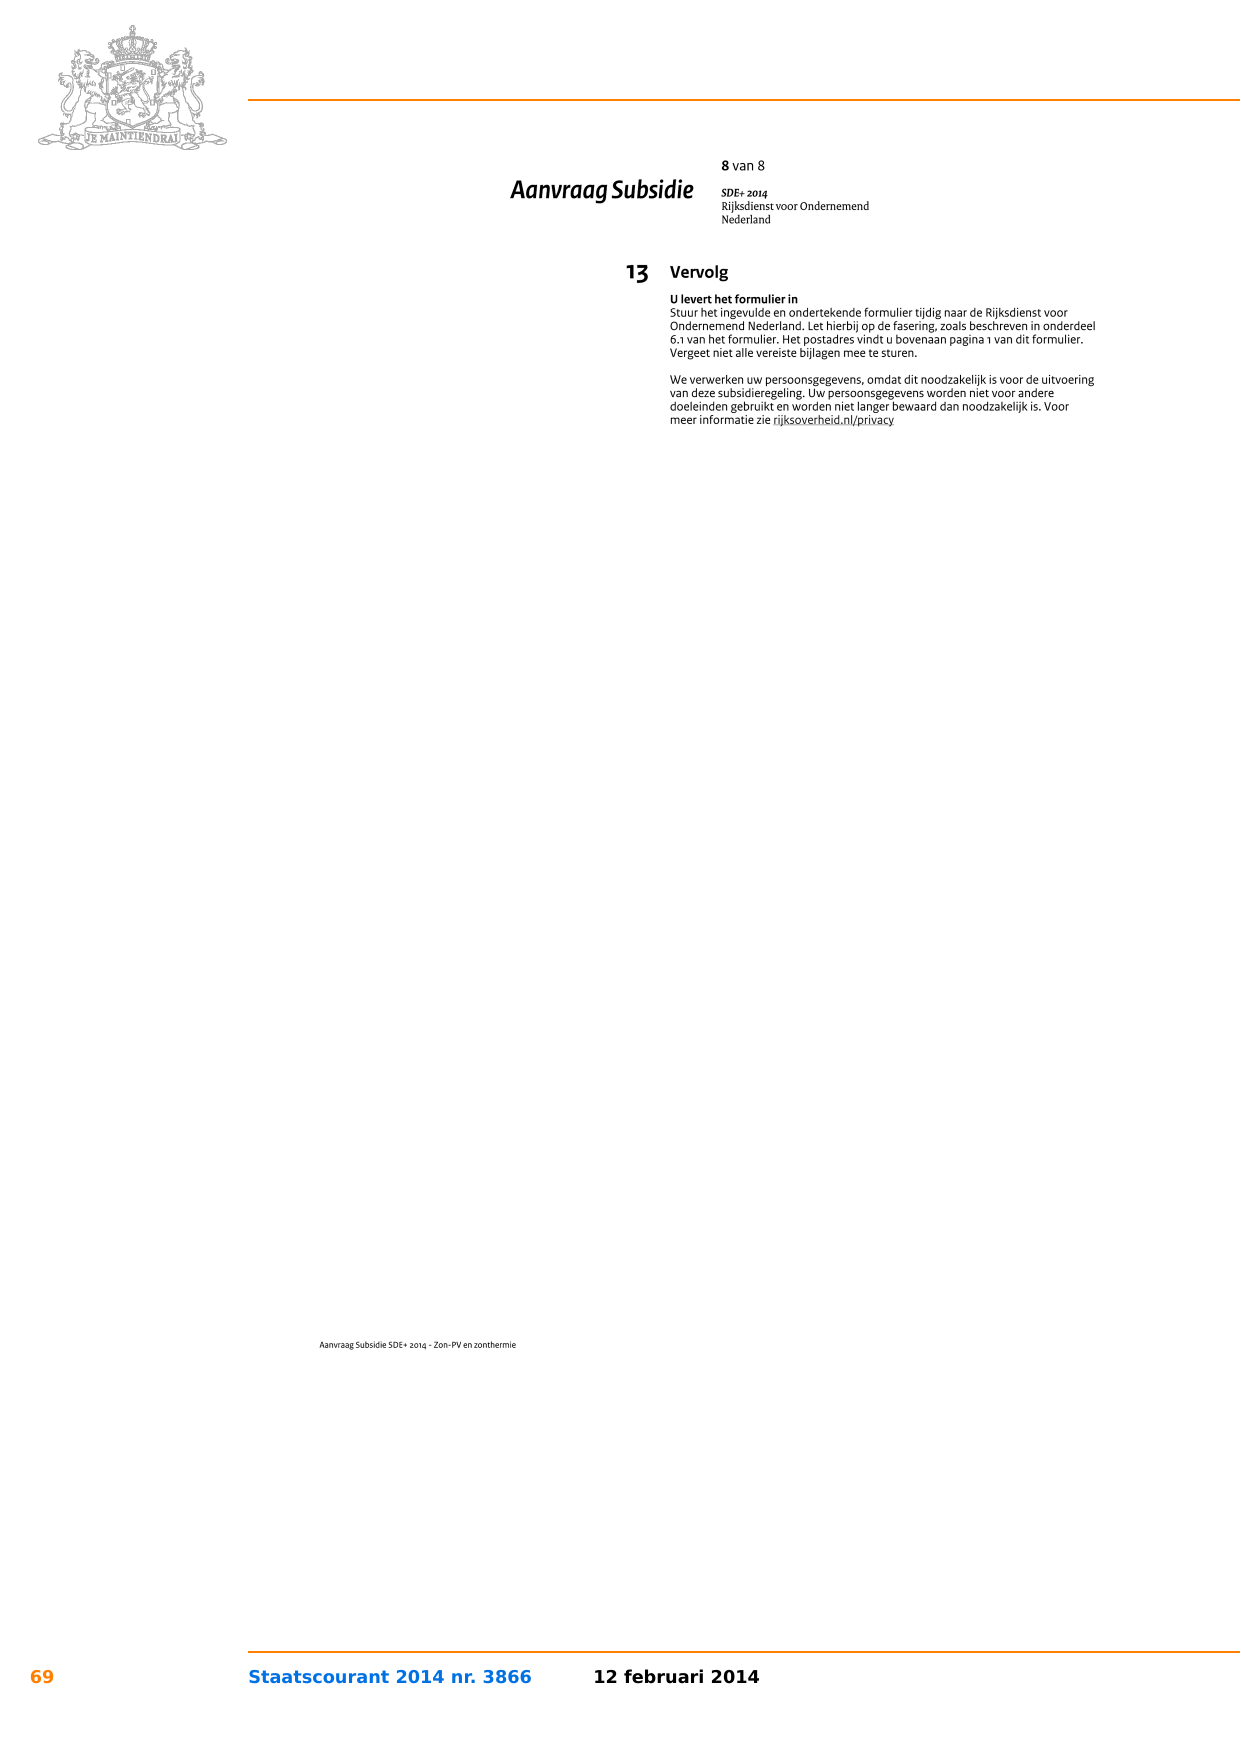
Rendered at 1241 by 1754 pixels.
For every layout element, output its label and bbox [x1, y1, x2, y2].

picture [38, 25, 227, 150]
picture [248, 130, 1134, 1382]
